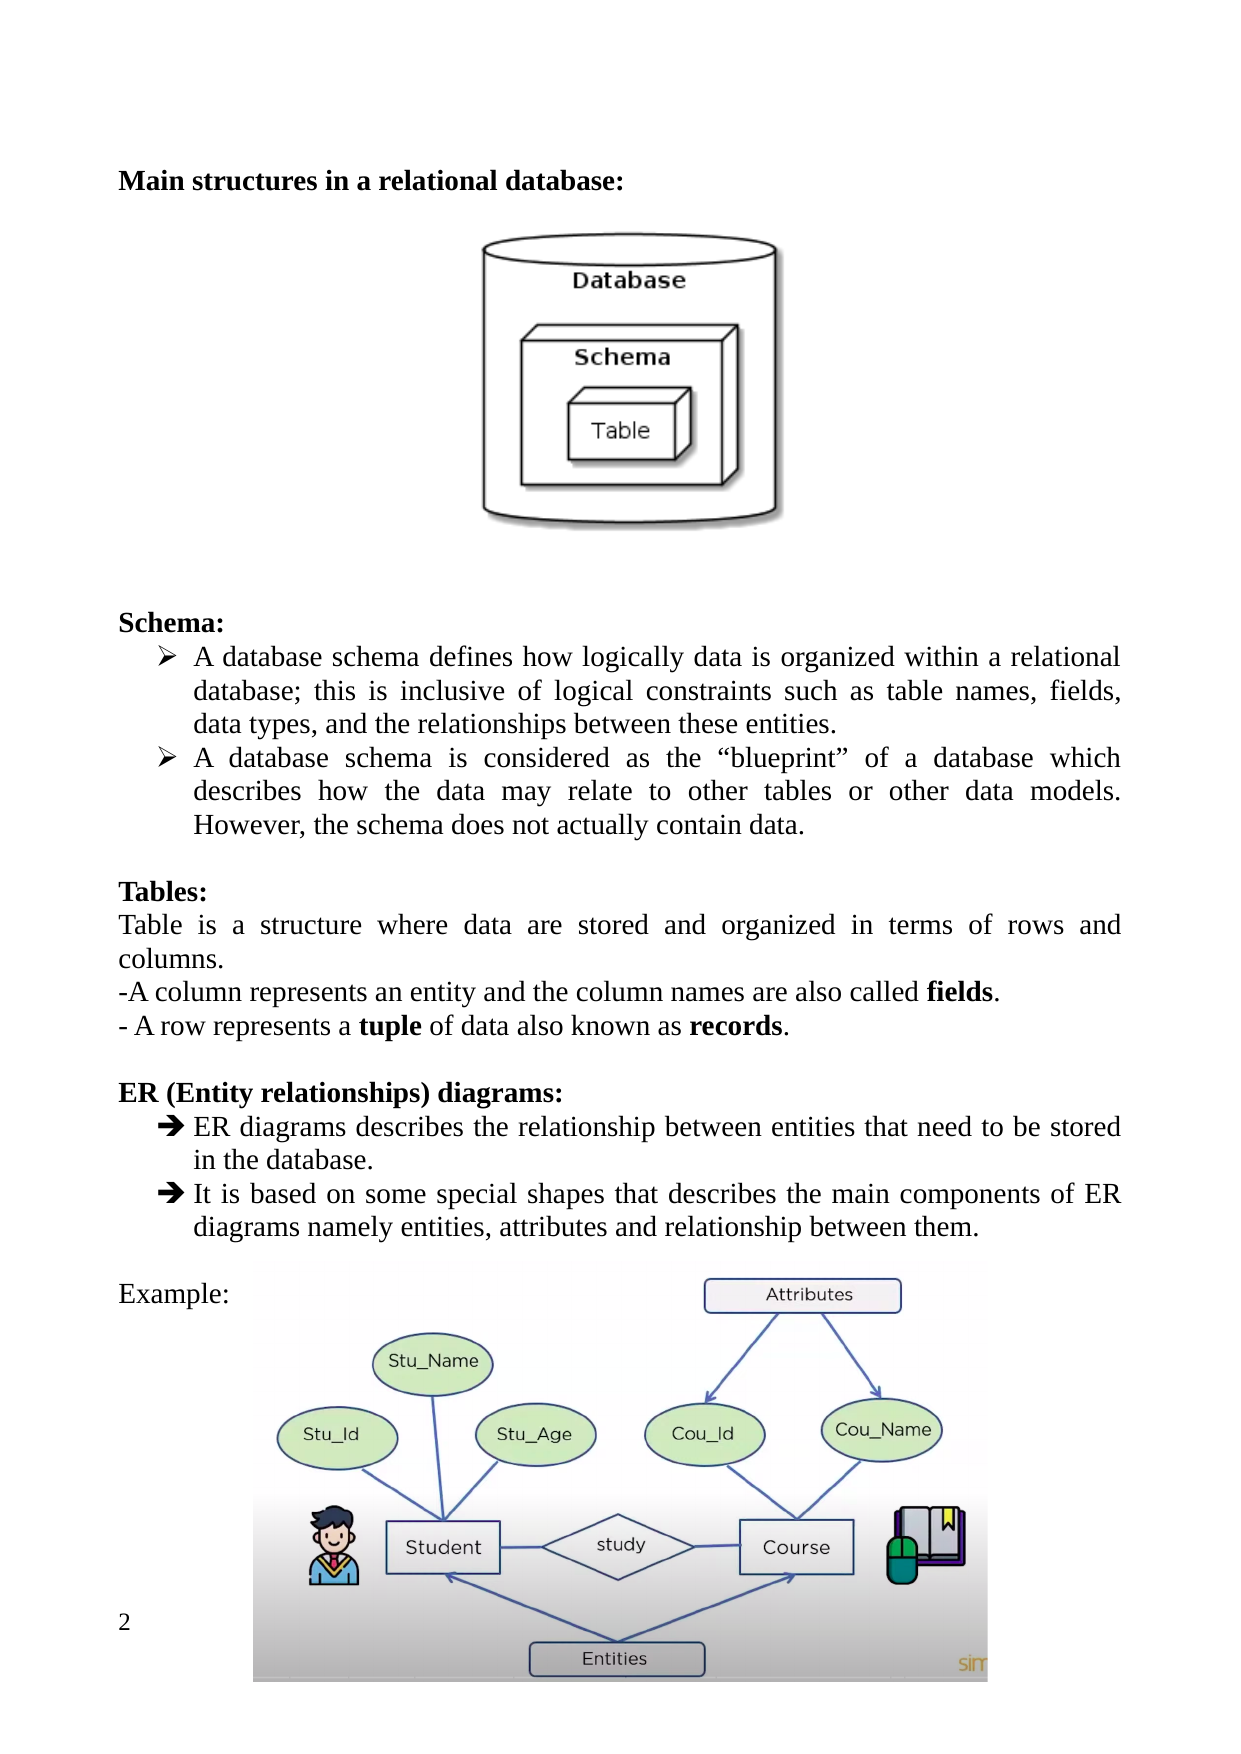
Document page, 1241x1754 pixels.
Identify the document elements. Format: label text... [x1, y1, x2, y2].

text Schema: [118, 605, 1122, 639]
text [988, 1277, 1122, 1310]
list It is based on some special shapes that describes the main components of ER diagrams namely entities, attributes and relationship between them. [156, 1176, 1122, 1243]
picture [253, 1261, 988, 1682]
text ER (Entity relationships) diagrams: [118, 1075, 1122, 1109]
list A database schema defines how logically data is organized within a relational database; this is inclusive of logical constraints such as table names, fields, data types, and the relationships between these entities. [156, 639, 1122, 740]
text Example: [118, 1277, 253, 1310]
list A database schema is considered as the “blueprint” of a database which describes how the data may relate to other tables or other data models. However, the schema does not actually contain data. [156, 740, 1122, 840]
text Tables: [118, 874, 1122, 907]
text - A row represents a tuple of data also known as records. [118, 1008, 1122, 1042]
picture [449, 196, 792, 539]
list ER diagrams describes the relationship between entities that need to be stored in the database. [156, 1109, 1122, 1176]
text Table is a structure where data are stored and organized in terms of rows and columns. [118, 907, 1122, 974]
text Main structures in a relational database: [118, 163, 1122, 196]
text -A column represents an entity and the column names are also called fields. [118, 974, 1122, 1008]
